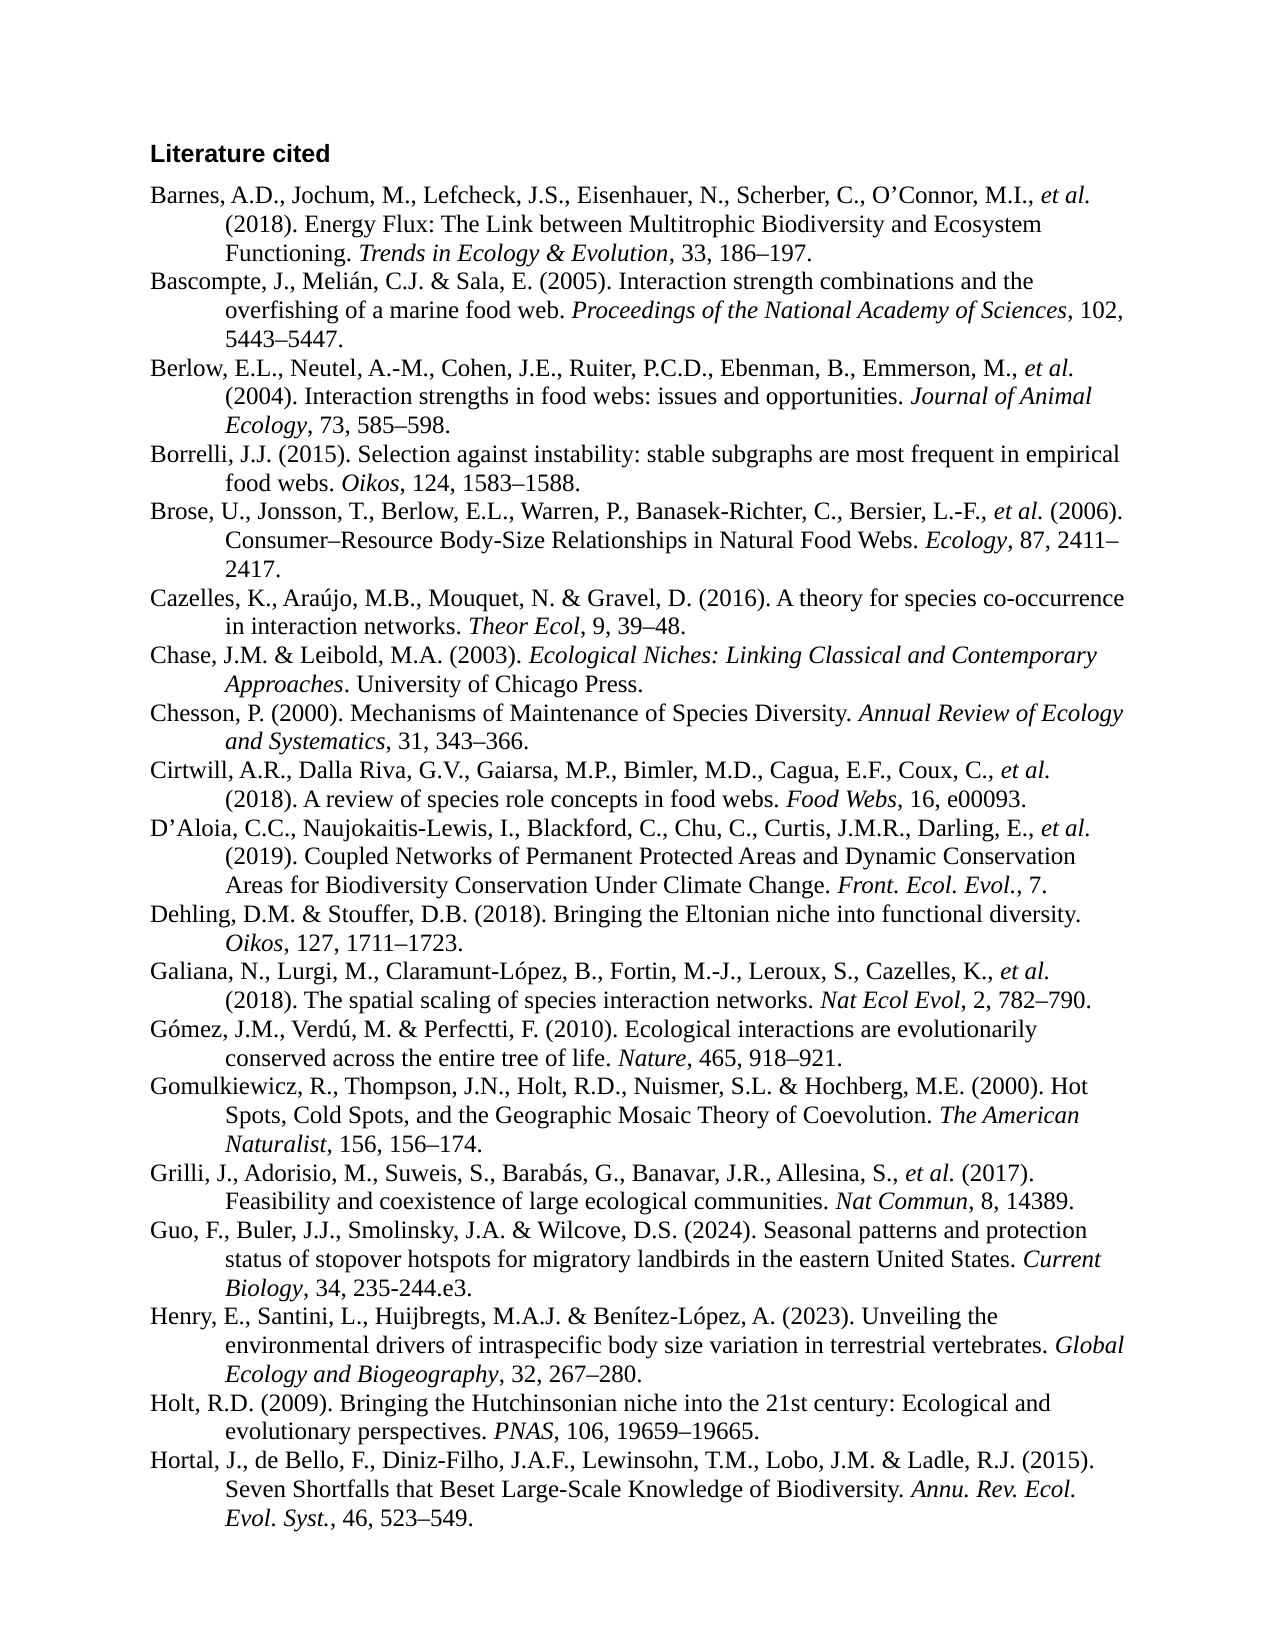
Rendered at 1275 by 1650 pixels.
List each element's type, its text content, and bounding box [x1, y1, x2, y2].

text Holt, R.D. (2009). Bringing the Hutchinsonian niche into the 21st century: Ecological and evolutionary perspectives. PNAS, 106, 19659–19665. [150, 1388, 1125, 1445]
text Galiana, N., Lurgi, M., Claramunt-López, B., Fortin, M.-J., Leroux, S., Cazelles, K., et al. (2018). The spatial scaling of species interaction networks. Nat Ecol Evol, 2, 782–790. [150, 956, 1125, 1014]
text Gomulkiewicz, R., Thompson, J.N., Holt, R.D., Nuismer, S.L. & Hochberg, M.E. (2000). Hot Spots, Cold Spots, and the Geographic Mosaic Theory of Coevolution. The American Naturalist, 156, 156–174. [150, 1071, 1125, 1158]
text Bascompte, J., Melián, C.J. & Sala, E. (2005). Interaction strength combinations and the overfishing of a marine food web. Proceedings of the National Academy of Sciences, 102, 5443–5447. [150, 266, 1125, 353]
subtitle Literature cited [150, 139, 1125, 168]
text Hortal, J., de Bello, F., Diniz-Filho, J.A.F., Lewinsohn, T.M., Lobo, J.M. & Ladle, R.J. (2015). Seven Shortfalls that Beset Large-Scale Knowledge of Biodiversity. Annu. Rev. Ecol. Evol. Syst., 46, 523–549. [150, 1445, 1125, 1531]
text Borrelli, J.J. (2015). Selection against instability: stable subgraphs are most frequent in empirical food webs. Oikos, 124, 1583–1588. [150, 439, 1125, 496]
text Berlow, E.L., Neutel, A.-M., Cohen, J.E., Ruiter, P.C.D., Ebenman, B., Emmerson, M., et al. (2004). Interaction strengths in food webs: issues and opportunities. Journal of Animal Ecology, 73, 585–598. [150, 353, 1125, 439]
text Cazelles, K., Araújo, M.B., Mouquet, N. & Gravel, D. (2016). A theory for species co-occurrence in interaction networks. Theor Ecol, 9, 39–48. [150, 583, 1125, 640]
text D’Aloia, C.C., Naujokaitis-Lewis, I., Blackford, C., Chu, C., Curtis, J.M.R., Darling, E., et al. (2019). Coupled Networks of Permanent Protected Areas and Dynamic Conservation Areas for Biodiversity Conservation Under Climate Change. Front. Ecol. Evol., 7. [150, 813, 1125, 899]
text Gómez, J.M., Verdú, M. & Perfectti, F. (2010). Ecological interactions are evolutionarily conserved across the entire tree of life. Nature, 465, 918–921. [150, 1014, 1125, 1071]
text Chesson, P. (2000). Mechanisms of Maintenance of Species Diversity. Annual Review of Ecology and Systematics, 31, 343–366. [150, 698, 1125, 755]
text Cirtwill, A.R., Dalla Riva, G.V., Gaiarsa, M.P., Bimler, M.D., Cagua, E.F., Coux, C., et al. (2018). A review of species role concepts in food webs. Food Webs, 16, e00093. [150, 755, 1125, 813]
text Chase, J.M. & Leibold, M.A. (2003). Ecological Niches: Linking Classical and Contemporary Approaches. University of Chicago Press. [150, 640, 1125, 698]
text Barnes, A.D., Jochum, M., Lefcheck, J.S., Eisenhauer, N., Scherber, C., O’Connor, M.I., et al. (2018). Energy Flux: The Link between Multitrophic Biodiversity and Ecosystem Functioning. Trends in Ecology & Evolution, 33, 186–197. [150, 180, 1125, 266]
text Brose, U., Jonsson, T., Berlow, E.L., Warren, P., Banasek-Richter, C., Bersier, L.-F., et al. (2006). Consumer–Resource Body-Size Relationships in Natural Food Webs. Ecology, 87, 2411–2417. [150, 496, 1125, 583]
text Henry, E., Santini, L., Huijbregts, M.A.J. & Benítez-López, A. (2023). Unveiling the environmental drivers of intraspecific body size variation in terrestrial vertebrates. Global Ecology and Biogeography, 32, 267–280. [150, 1301, 1125, 1388]
text Dehling, D.M. & Stouffer, D.B. (2018). Bringing the Eltonian niche into functional diversity. Oikos, 127, 1711–1723. [150, 899, 1125, 956]
text Grilli, J., Adorisio, M., Suweis, S., Barabás, G., Banavar, J.R., Allesina, S., et al. (2017). Feasibility and coexistence of large ecological communities. Nat Commun, 8, 14389. [150, 1158, 1125, 1215]
text Guo, F., Buler, J.J., Smolinsky, J.A. & Wilcove, D.S. (2024). Seasonal patterns and protection status of stopover hotspots for migratory landbirds in the eastern United States. Current Biology, 34, 235-244.e3. [150, 1215, 1125, 1301]
